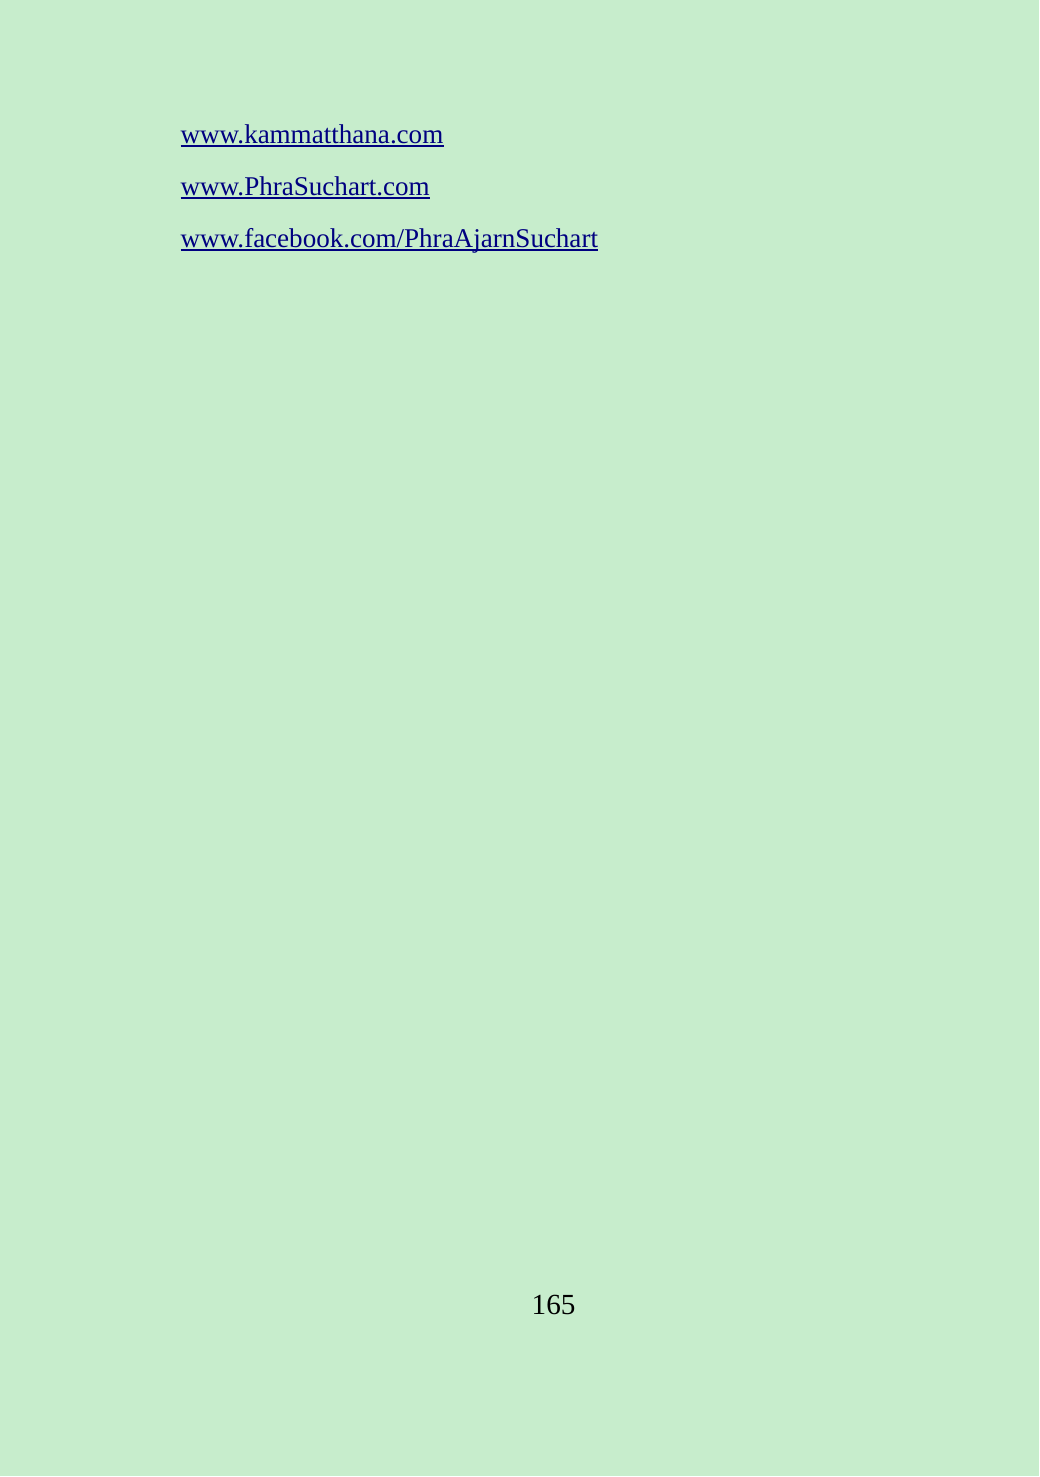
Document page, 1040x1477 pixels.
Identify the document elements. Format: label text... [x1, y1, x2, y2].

text www.facebook.com/PhraAjarnSuchart [118, 222, 921, 253]
text www.PhraSuchart.com [118, 170, 921, 201]
text www.kammatthana.com [118, 118, 921, 149]
